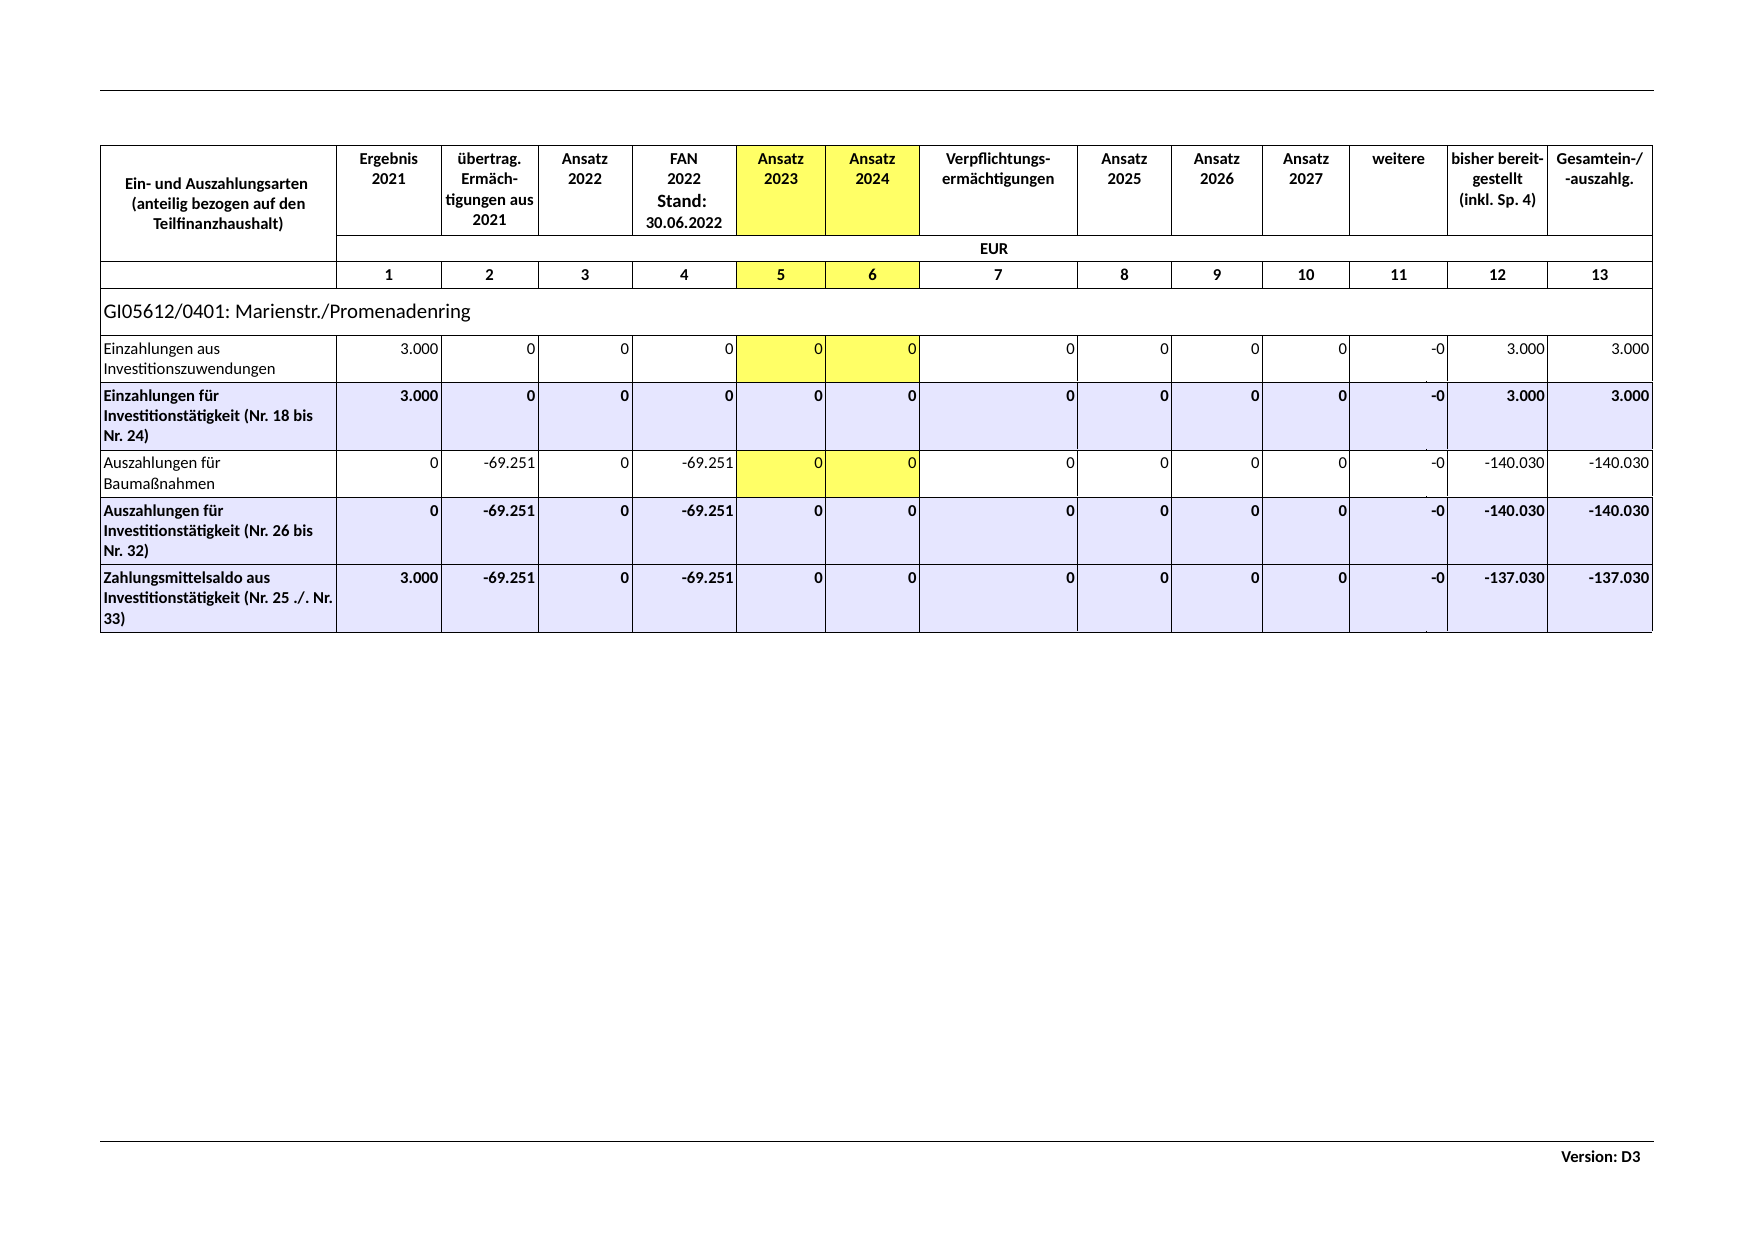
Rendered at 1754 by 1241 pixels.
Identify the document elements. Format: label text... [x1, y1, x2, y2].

table_cell 0 [539, 336, 632, 381]
table_header Ansatz 2024 [826, 146, 919, 235]
table_cell Auszahlungen für Investitionstätigkeit (Nr. 26 bis Nr. 32) [101, 498, 336, 564]
table_cell 12 [1448, 262, 1547, 288]
table_header Ansatz 2025 [1078, 146, 1171, 235]
table_cell -140.030 [1548, 451, 1652, 496]
table_cell [101, 262, 336, 288]
table_cell -69.251 [633, 565, 736, 631]
table_cell 0 [737, 498, 825, 564]
table_cell 0 [633, 383, 736, 449]
table_cell 0 [442, 383, 538, 449]
table_cell 0 [920, 565, 1077, 631]
table_cell 9 [1172, 262, 1262, 288]
table_cell 0 [633, 336, 736, 381]
table_cell 0 [1172, 451, 1262, 496]
table_cell 0 [1078, 565, 1171, 631]
table_cell 0 [1263, 565, 1349, 631]
table_cell 0 [1263, 451, 1349, 496]
table_cell -69.251 [442, 451, 538, 496]
table_header Verpflichtungs-ermächtigungen [920, 146, 1077, 235]
table_header Ansatz 2027 [1263, 146, 1349, 235]
table_cell Zahlungsmittelsaldo aus Investitionstätigkeit (Nr. 25 ./. Nr. 33) [101, 565, 336, 631]
table_cell -140.030 [1448, 451, 1547, 496]
table_cell 0 [920, 336, 1077, 381]
table_cell -0 [1350, 451, 1447, 496]
table_cell 0 [826, 451, 919, 496]
table_cell 0 [539, 498, 632, 564]
table_cell 0 [1078, 451, 1171, 496]
table_cell -69.251 [442, 565, 538, 631]
table_cell 0 [1263, 383, 1349, 449]
table_cell -137.030 [1548, 565, 1652, 631]
table_cell 0 [826, 336, 919, 381]
table_cell 0 [539, 383, 632, 449]
table_header Ergebnis 2021 [337, 146, 441, 235]
table_cell 0 [539, 565, 632, 631]
table_cell 0 [1078, 498, 1171, 564]
table_cell 0 [337, 498, 441, 564]
table_cell -0 [1350, 498, 1447, 564]
table_cell 0 [1172, 336, 1262, 381]
table_cell Einzahlungen für Investitionstätigkeit (Nr. 18 bis Nr. 24) [101, 383, 336, 449]
table_cell 4 [633, 262, 736, 288]
table_cell 0 [1263, 498, 1349, 564]
table_cell -140.030 [1448, 498, 1547, 564]
table_cell 0 [920, 498, 1077, 564]
table_cell 0 [826, 498, 919, 564]
table_cell -140.030 [1548, 498, 1652, 564]
table_cell 0 [1172, 383, 1262, 449]
table_cell 0 [920, 383, 1077, 449]
table_cell 6 [826, 262, 919, 288]
table_cell 0 [1263, 336, 1349, 381]
table_cell 8 [1078, 262, 1171, 288]
table_header Ansatz 2022 [539, 146, 632, 235]
table_cell 3.000 [337, 383, 441, 449]
table_cell 7 [920, 262, 1077, 288]
table_cell 0 [737, 565, 825, 631]
table_cell 3.000 [1548, 383, 1652, 449]
table_cell 0 [826, 565, 919, 631]
table_cell -69.251 [633, 451, 736, 496]
table_cell 0 [442, 336, 538, 381]
table_cell 0 [737, 451, 825, 496]
table_cell -69.251 [633, 498, 736, 564]
table_header Ein- und Auszahlungsarten (anteilig bezogen auf den Teilfinanzhaushalt) [101, 146, 336, 261]
table_cell 5 [737, 262, 825, 288]
table_cell -137.030 [1448, 565, 1547, 631]
table_cell 10 [1263, 262, 1349, 288]
table_cell 11 [1350, 262, 1447, 288]
table_cell 1 [337, 262, 441, 288]
table_cell GI05612/0401: Marienstr./Promenadenring [101, 289, 1652, 335]
table_cell 3.000 [337, 336, 441, 381]
table_cell 0 [826, 383, 919, 449]
table_cell 3.000 [1548, 336, 1652, 381]
table_cell 0 [337, 451, 441, 496]
table_cell 0 [539, 451, 632, 496]
table_header bisher bereit-gestellt (inkl. Sp. 4) [1448, 146, 1547, 235]
table_cell 3.000 [1448, 383, 1547, 449]
table_cell 0 [737, 383, 825, 449]
table_cell 0 [1172, 498, 1262, 564]
table_header Ansatz 2026 [1172, 146, 1262, 235]
table_cell 3.000 [337, 565, 441, 631]
table_cell Einzahlungen aus Investitionszuwendungen [101, 336, 336, 381]
table_cell -69.251 [442, 498, 538, 564]
table_cell 3.000 [1448, 336, 1547, 381]
table_cell Auszahlungen für Baumaßnahmen [101, 451, 336, 496]
table_cell 0 [920, 451, 1077, 496]
table_cell 0 [1078, 336, 1171, 381]
table_cell 3 [539, 262, 632, 288]
table_cell 0 [1172, 565, 1262, 631]
table_header Ansatz 2023 [737, 146, 825, 235]
table_cell -0 [1350, 336, 1447, 381]
table_cell -0 [1350, 565, 1447, 631]
table_cell 13 [1548, 262, 1652, 288]
table_header übertrag. Ermäch-tigungen aus 2021 [442, 146, 538, 235]
table_cell -0 [1350, 383, 1447, 449]
table_cell 0 [737, 336, 825, 381]
table_cell EUR [337, 236, 1652, 261]
table_cell 2 [442, 262, 538, 288]
table_header FAN 2022 Stand: 30.06.2022 [633, 146, 736, 235]
table_header Gesamtein-/ -auszahlg. [1548, 146, 1652, 235]
table_cell 0 [1078, 383, 1171, 449]
table_header weitere [1350, 146, 1447, 235]
